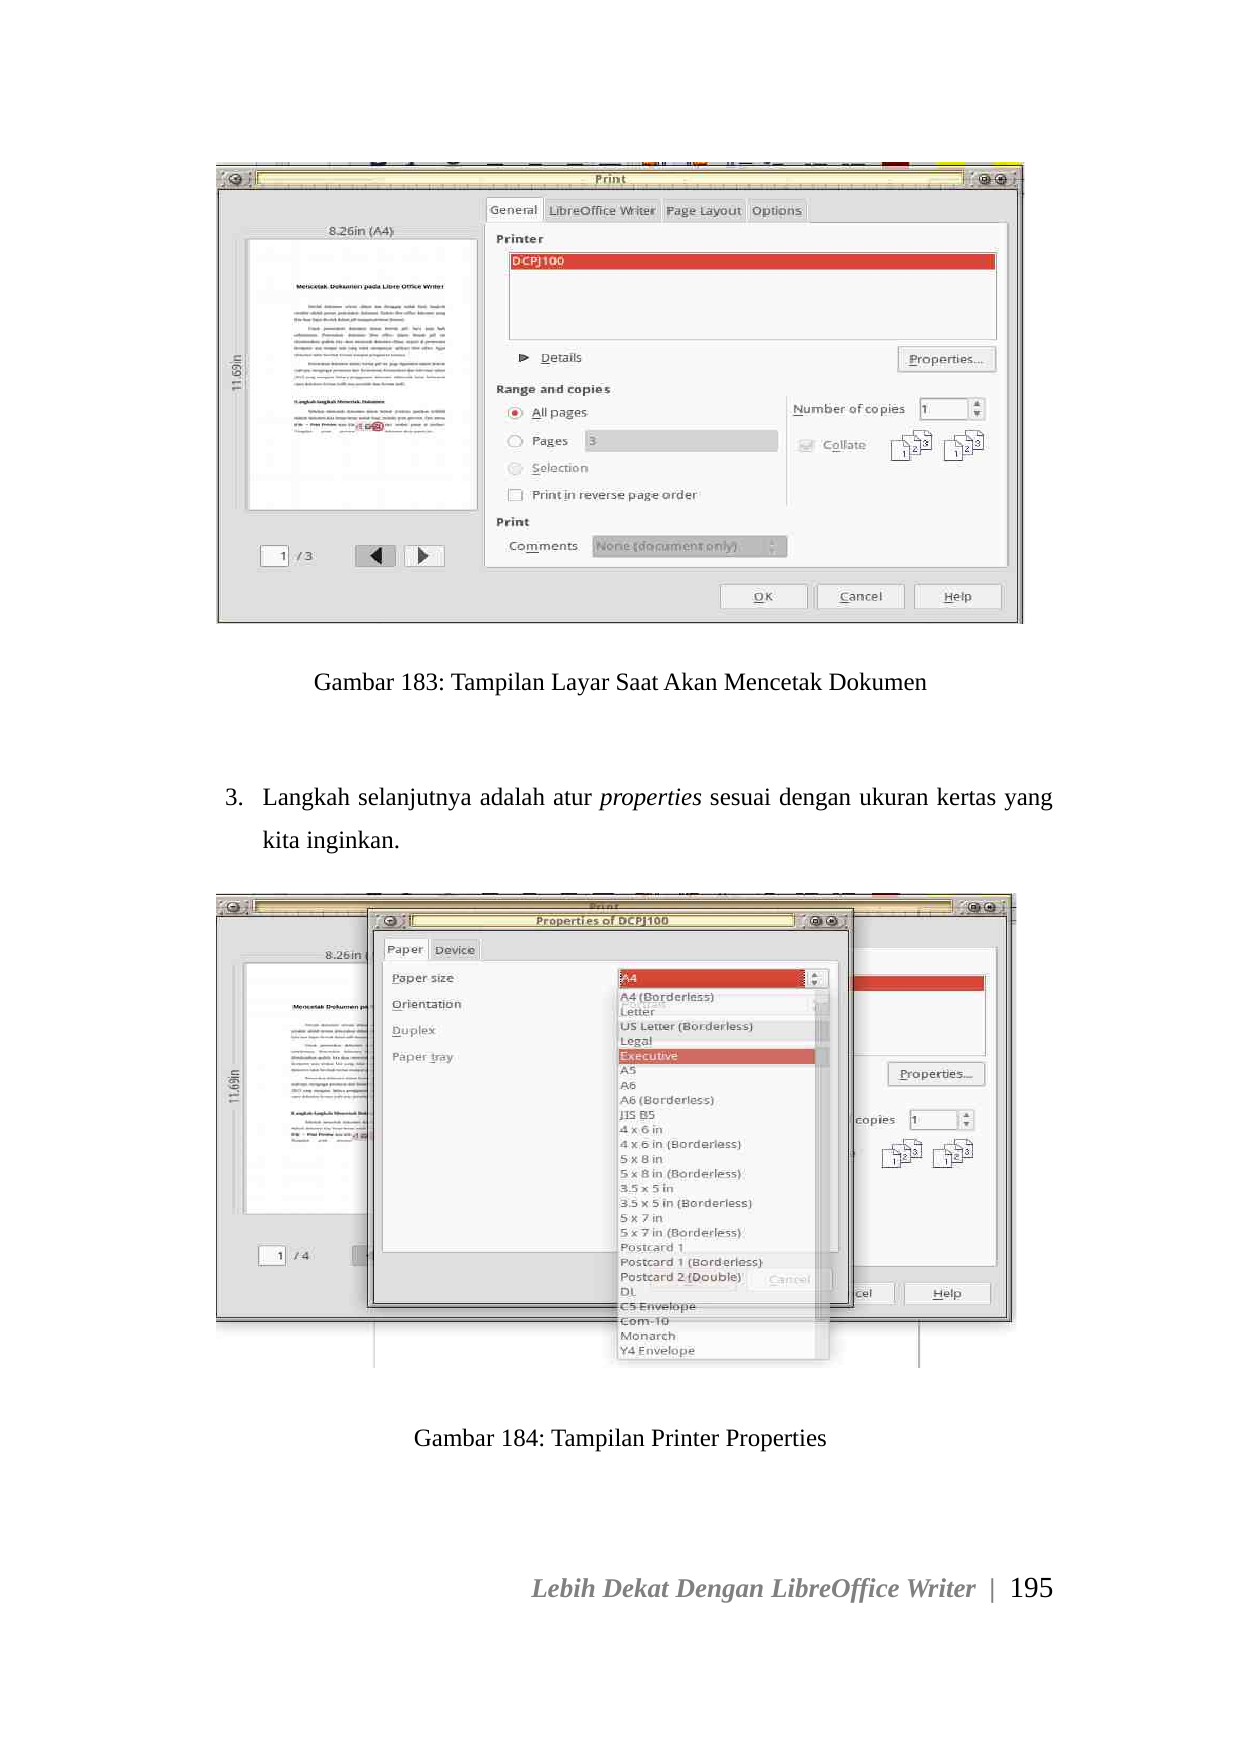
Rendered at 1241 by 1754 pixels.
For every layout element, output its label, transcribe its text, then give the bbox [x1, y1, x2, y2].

text Gambar 184: Tampilan Printer Properties [187, 883, 1053, 1452]
picture [216, 162, 1025, 624]
text Gambar 183: Tampilan Layar Saat Akan Mencetak Dokumen [187, 150, 1053, 696]
picture [216, 893, 1017, 1368]
list Langkah selanjutnya adalah atur properties sesuai dengan ukuran kertas yang kita inginkan. [225, 782, 1053, 854]
